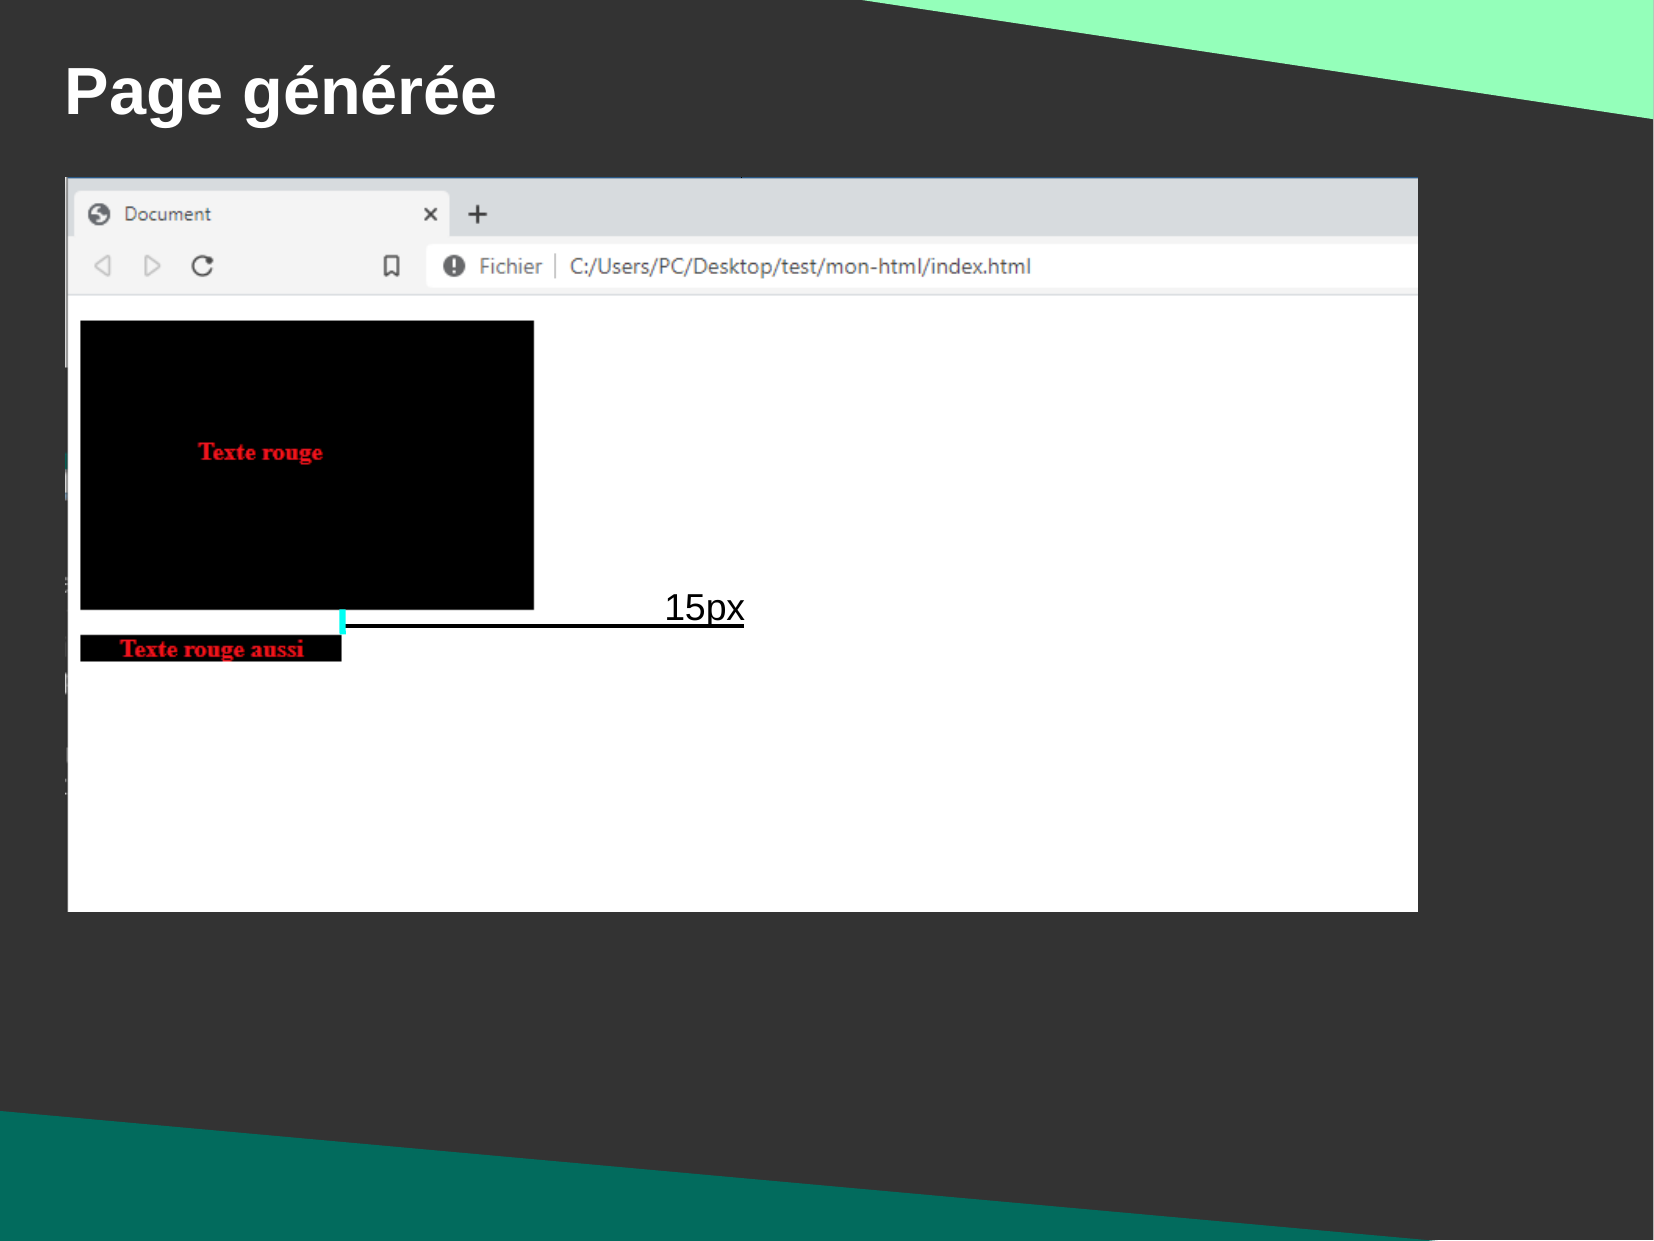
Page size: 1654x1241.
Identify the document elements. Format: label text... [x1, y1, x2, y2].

text_box 15px [649, 578, 768, 636]
title Page générée [64, 54, 1553, 157]
text_box [861, 0, 1654, 120]
picture [65, 177, 1418, 912]
